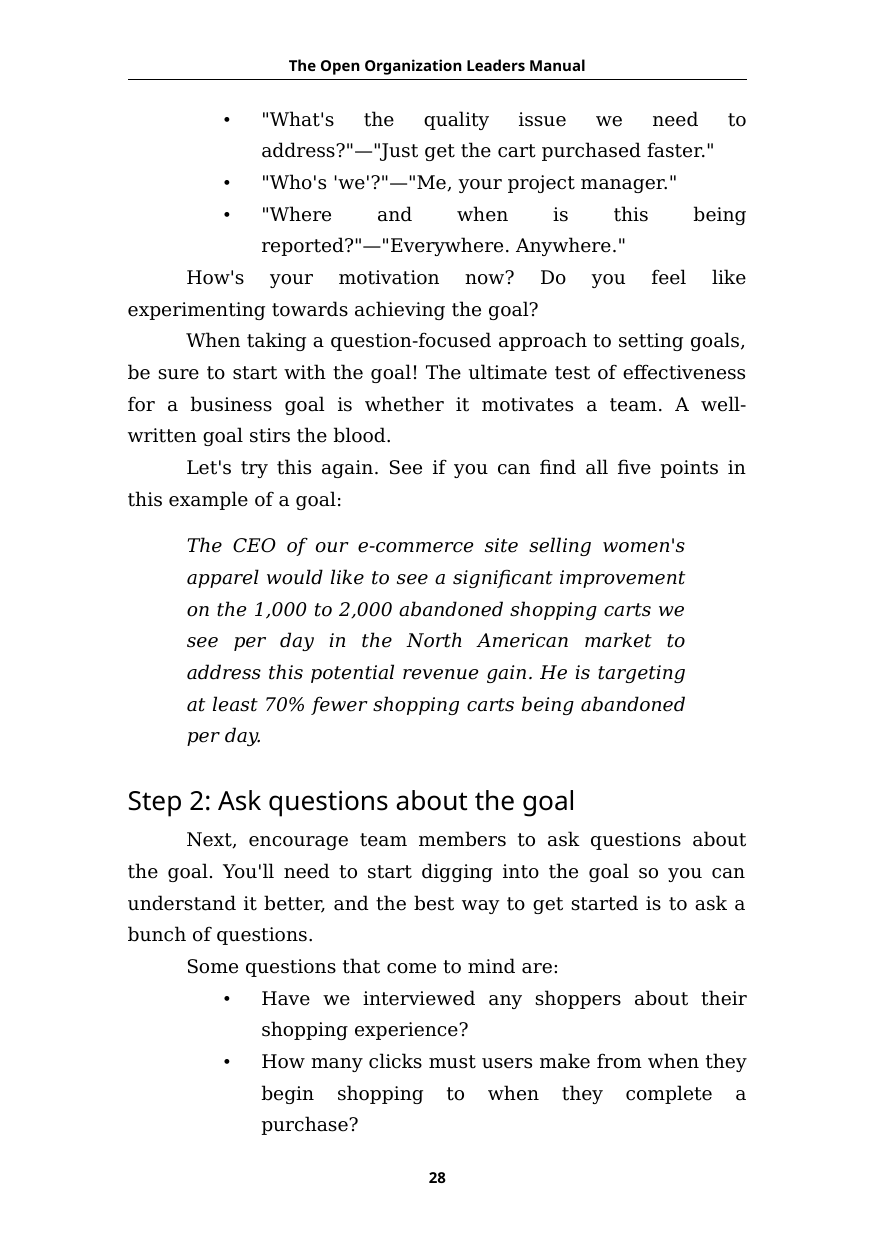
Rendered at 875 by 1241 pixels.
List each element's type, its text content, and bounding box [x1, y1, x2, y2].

text When taking a question-focused approach to setting goals, be sure to start with the goal! The ultimate test of effectiveness for a business goal is whether it motivates a team. A well-written goal stirs the blood. [127, 330, 747, 447]
list How many clicks must users make from when they begin shopping to when they complete a purchase? [223, 1051, 747, 1136]
text Let's try this again. See if you can find all five points in this example of a goal: [127, 457, 747, 511]
text How's your motivation now? Do you feel like experimenting towards achieving the goal? [127, 267, 747, 321]
list "What's the quality issue we need to address?"—"Just get the cart purchased faster." [223, 109, 747, 162]
text Some questions that come to mind are: [127, 956, 747, 978]
subtitle Step 2: Ask questions about the goal [127, 787, 747, 817]
text Next, encourage team members to ask questions about the goal. You'll need to start digging into the goal so you can understand it better, and the best way to get started is to ask a bunch of questions. [127, 829, 747, 946]
list "Who's 'we'?"—"Me, your project manager." [223, 172, 747, 194]
text The CEO of our e-commerce site selling women's apparel would like to see a significant improvement on the 1,000 to 2,000 abandoned shopping carts we see per day in the North American market to address this potential revenue gain. He is targeting at least 70% fewer shopping carts being abandoned per day. [187, 535, 688, 747]
list "Where and when is this being reported?"—"Everywhere. Anywhere." [223, 204, 747, 257]
list Have we interviewed any shoppers about their shopping experience? [223, 988, 747, 1041]
